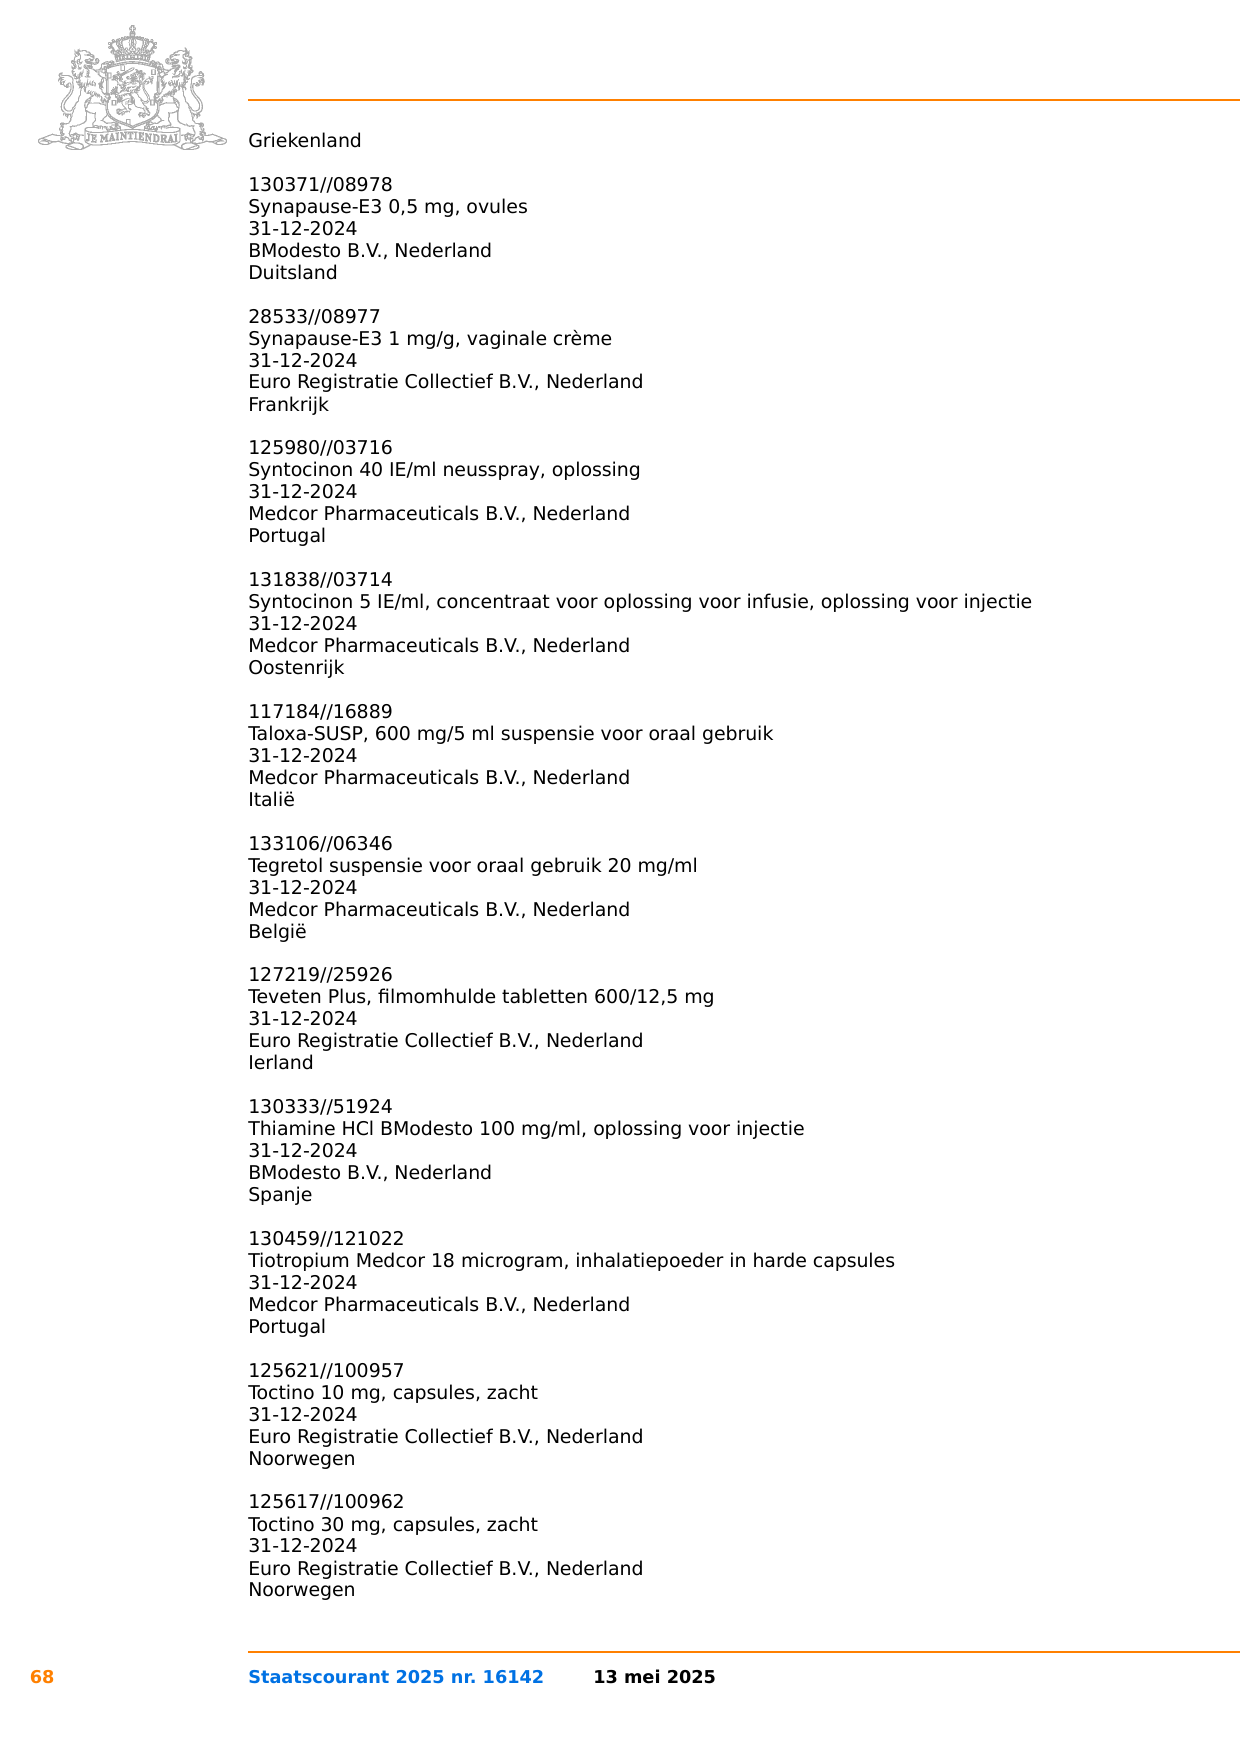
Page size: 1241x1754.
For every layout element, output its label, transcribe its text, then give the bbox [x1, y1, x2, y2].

text Euro Registratie Collectief B.V., Nederland [248, 1557, 1163, 1579]
text Medcor Pharmaceuticals B.V., Nederland [248, 767, 1163, 789]
text Noorwegen [248, 1579, 1163, 1601]
text 125621//100957 [248, 1360, 1163, 1382]
text 31-12-2024 [248, 1140, 1163, 1162]
text 31-12-2024 [248, 1008, 1163, 1030]
text België [248, 921, 1163, 942]
text Tegretol suspensie voor oraal gebruik 20 mg/ml [248, 854, 1163, 877]
text Frankrijk [248, 393, 1163, 415]
text Euro Registratie Collectief B.V., Nederland [248, 371, 1163, 393]
text 130459//121022 [248, 1228, 1163, 1250]
text Oostenrijk [248, 657, 1163, 679]
text 31-12-2024 [248, 481, 1163, 503]
text 31-12-2024 [248, 1272, 1163, 1294]
text 130371//08978 [248, 174, 1163, 196]
text 125617//100962 [248, 1491, 1163, 1513]
text Syntocinon 40 IE/ml neusspray, oplossing [248, 459, 1163, 481]
text Teveten Plus, filmomhulde tabletten 600/12,5 mg [248, 986, 1163, 1008]
text 31-12-2024 [248, 745, 1163, 767]
text 127219//25926 [248, 964, 1163, 986]
text Noorwegen [248, 1448, 1163, 1469]
text 31-12-2024 [248, 349, 1163, 371]
text 117184//16889 [248, 701, 1163, 723]
text BModesto B.V., Nederland [248, 240, 1163, 262]
text Portugal [248, 525, 1163, 547]
text 133106//06346 [248, 833, 1163, 854]
text 28533//08977 [248, 306, 1163, 327]
text Syntocinon 5 IE/ml, concentraat voor oplossing voor infusie, oplossing voor injectie [248, 591, 1163, 613]
text Italië [248, 789, 1163, 811]
text Toctino 30 mg, capsules, zacht [248, 1513, 1163, 1535]
text Tiotropium Medcor 18 microgram, inhalatiepoeder in harde capsules [248, 1250, 1163, 1272]
text 31-12-2024 [248, 1535, 1163, 1557]
text Duitsland [248, 262, 1163, 284]
text Ierland [248, 1052, 1163, 1074]
text Toctino 10 mg, capsules, zacht [248, 1382, 1163, 1404]
text Medcor Pharmaceuticals B.V., Nederland [248, 503, 1163, 525]
text 31-12-2024 [248, 877, 1163, 898]
text Spanje [248, 1184, 1163, 1206]
text Portugal [248, 1316, 1163, 1338]
picture [38, 25, 227, 150]
text Griekenland [248, 130, 1163, 152]
text Euro Registratie Collectief B.V., Nederland [248, 1426, 1163, 1448]
text Medcor Pharmaceuticals B.V., Nederland [248, 1294, 1163, 1316]
text Synapause-E3 0,5 mg, ovules [248, 196, 1163, 218]
text 31-12-2024 [248, 218, 1163, 240]
text Taloxa-SUSP, 600 mg/5 ml suspensie voor oraal gebruik [248, 723, 1163, 745]
text Thiamine HCl BModesto 100 mg/ml, oplossing voor injectie [248, 1118, 1163, 1140]
text 31-12-2024 [248, 1404, 1163, 1426]
text Euro Registratie Collectief B.V., Nederland [248, 1030, 1163, 1052]
text Synapause-E3 1 mg/g, vaginale crème [248, 327, 1163, 349]
text 130333//51924 [248, 1096, 1163, 1118]
text 125980//03716 [248, 437, 1163, 459]
text Medcor Pharmaceuticals B.V., Nederland [248, 898, 1163, 921]
text BModesto B.V., Nederland [248, 1162, 1163, 1184]
text 31-12-2024 [248, 613, 1163, 635]
text 131838//03714 [248, 569, 1163, 591]
text Medcor Pharmaceuticals B.V., Nederland [248, 635, 1163, 657]
